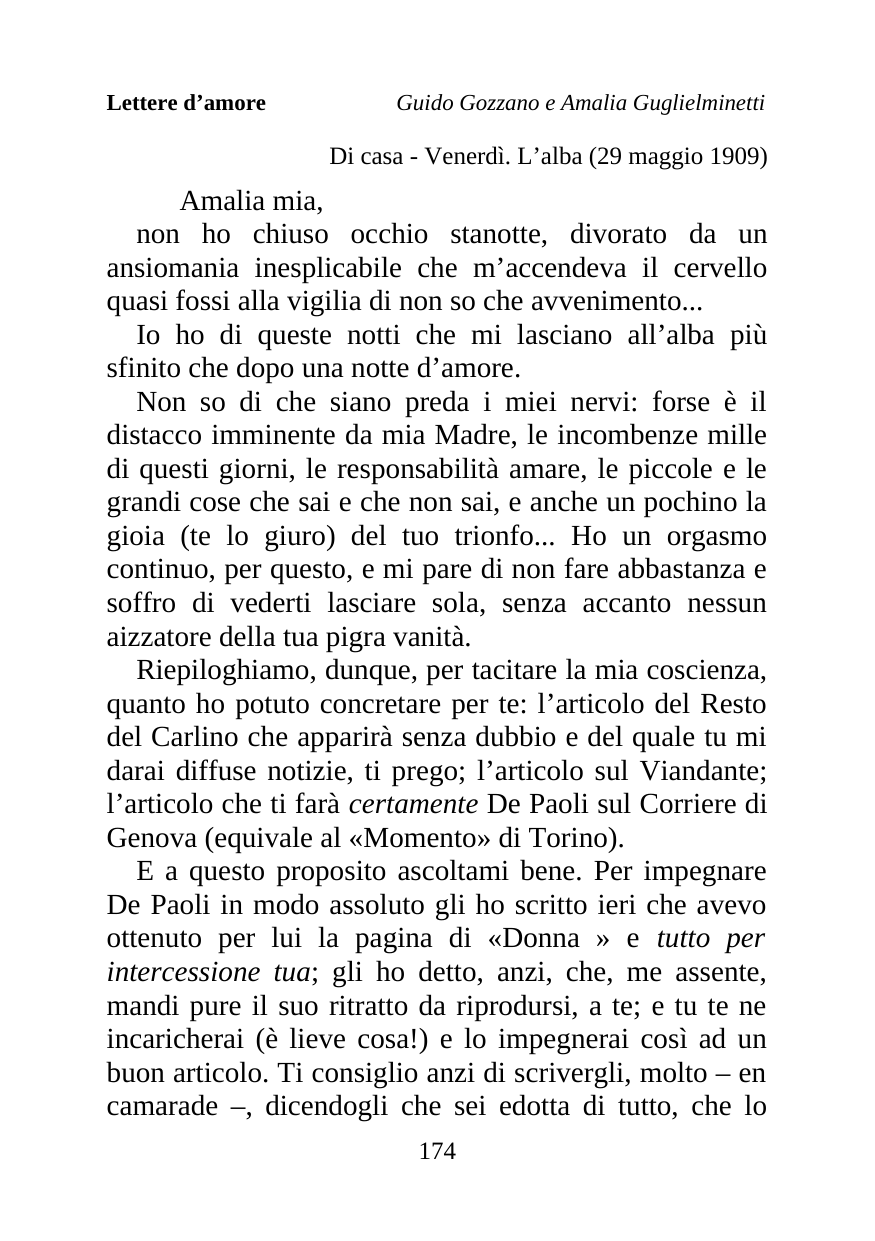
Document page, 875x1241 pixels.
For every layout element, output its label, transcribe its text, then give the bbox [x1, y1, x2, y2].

text Non so di che siano preda i miei nervi: forse è il distacco imminente da mia Madre, le incombenze mille di questi giorni, le responsabilità amare, le piccole e le grandi cose che sai e che non sai, e anche un pochino la gioia (te lo giuro) del tuo trionfo... Ho un orgasmo continuo, per questo, e mi pare di non fare abbastanza e soffro di vederti lasciare sola, senza accanto nessun aizzatore della tua pigra vanità. [106, 384, 768, 652]
text E a questo proposito ascoltami bene. Per impegnare De Paoli in modo assoluto gli ho scritto ieri che avevo ottenuto per lui la pagina di «Donna » e tutto per intercessione tua; gli ho detto, anzi, che, me assente, mandi pure il suo ritratto da riprodursi, a te; e tu te ne incaricherai (è lieve cosa!) e lo impegnerai così ad un buon articolo. Ti consiglio anzi di scrivergli, molto – en camarade –, dicendogli che sei edotta di tutto, che lo [106, 853, 768, 1122]
text Io ho di queste notti che mi lasciano all’alba più sfinito che dopo una notte d’amore. [106, 317, 768, 384]
text Riepiloghiamo, dunque, per tacitare la mia coscienza, quanto ho potuto concretare per te: l’articolo del Resto del Carlino che apparirà senza dubbio e del quale tu mi darai diffuse notizie, ti prego; l’articolo sul Viandante; l’articolo che ti farà certamente De Paoli sul Corriere di Genova (equivale al «Momento» di Torino). [106, 652, 768, 853]
text Amalia mia, [106, 183, 768, 216]
text non ho chiuso occhio stanotte, divorato da un ansiomania inesplicabile che m’accendeva il cervello quasi fossi alla vigilia di non so che avvenimento... [106, 216, 768, 317]
text Di casa - Venerdì. L’alba (29 maggio 1909) [106, 141, 768, 170]
